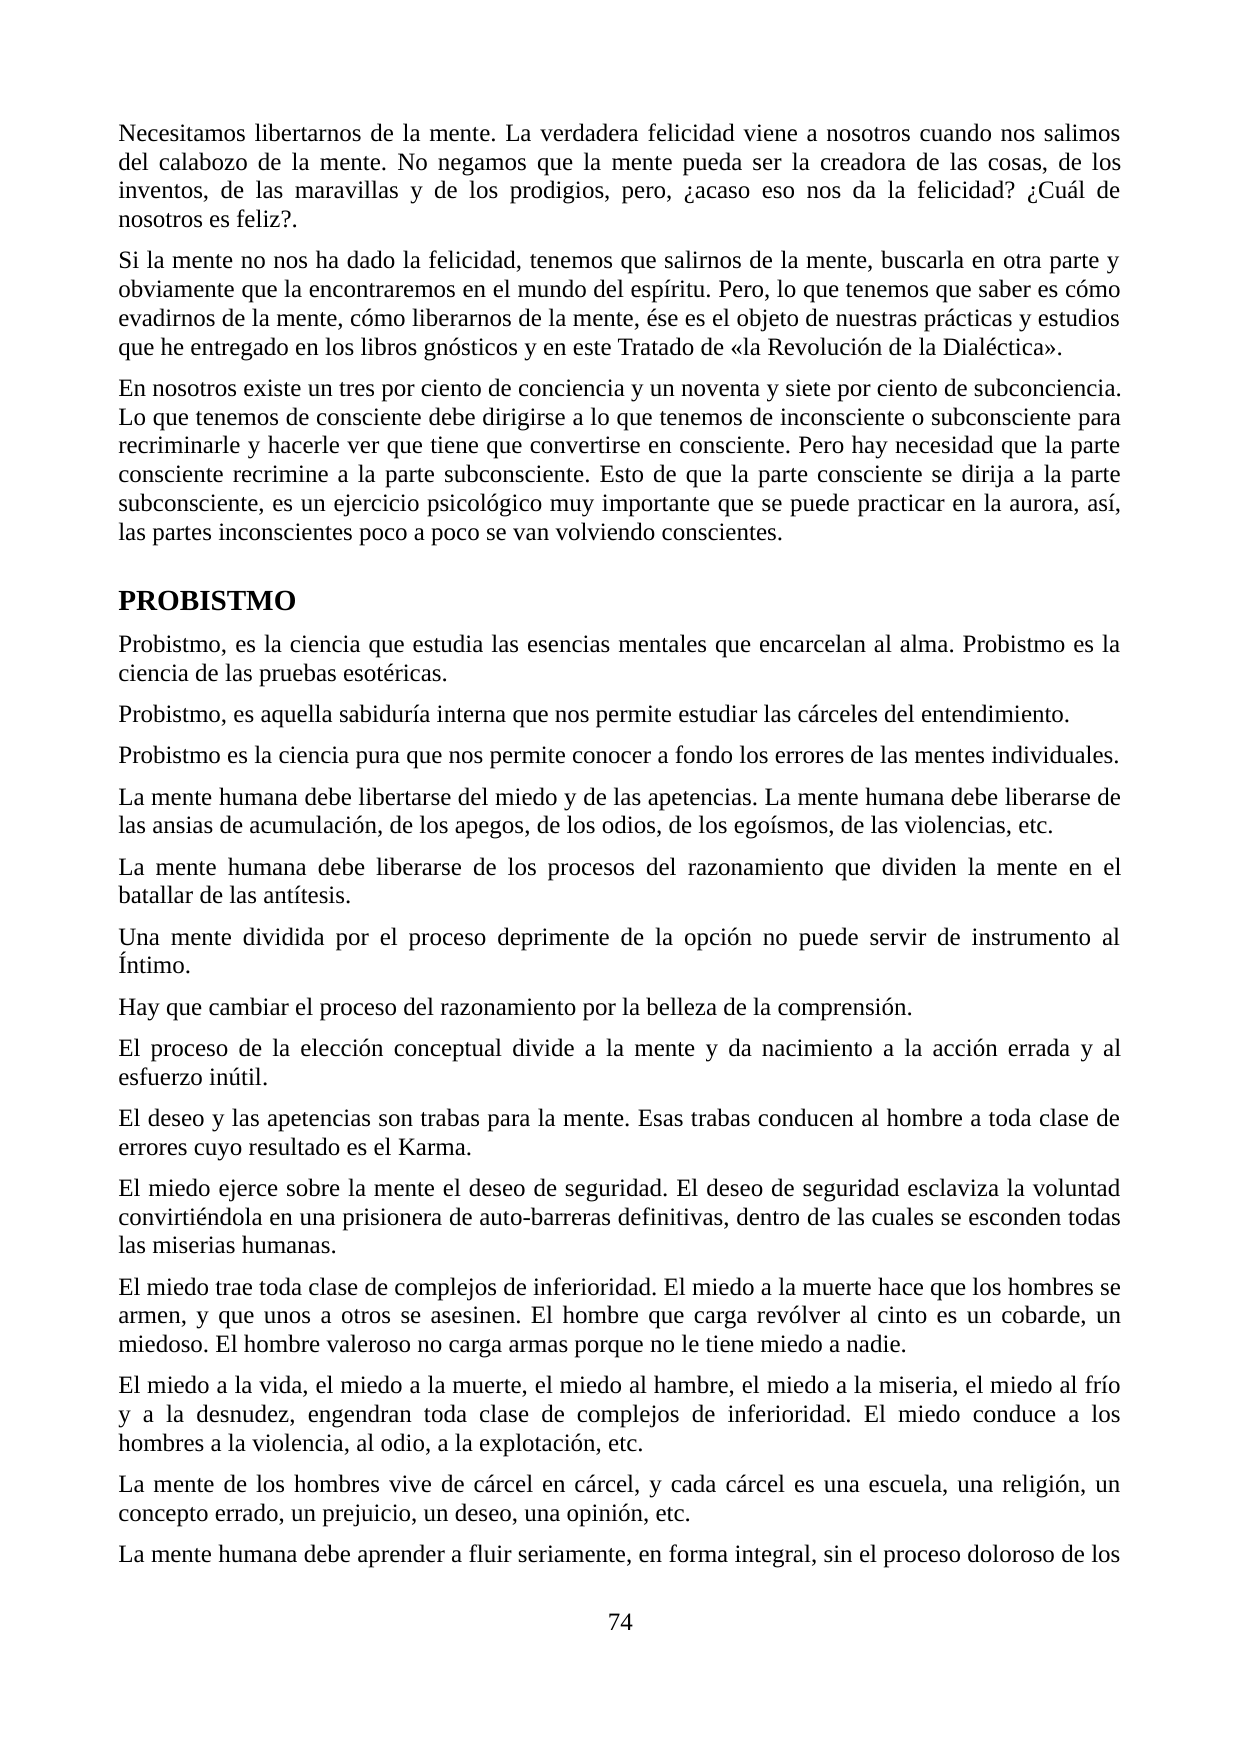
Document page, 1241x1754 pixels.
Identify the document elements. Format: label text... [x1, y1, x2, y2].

text Probistmo es la ciencia pura que nos permite conocer a fondo los errores de las mentes individuales. [118, 740, 1122, 769]
text Hay que cambiar el proceso del razonamiento por la belleza de la comprensión. [118, 992, 1122, 1020]
text El miedo trae toda clase de complejos de inferioridad. El miedo a la muerte hace que los hombres se armen, y que unos a otros se asesinen. El hombre que carga revólver al cinto es un cobarde, un miedoso. El hombre valeroso no carga armas porque no le tiene miedo a nadie. [118, 1272, 1122, 1358]
text La mente humana debe libertarse del miedo y de las apetencias. La mente humana debe liberarse de las ansias de acumulación, de los apegos, de los odios, de los egoísmos, de las violencias, etc. [118, 782, 1122, 839]
subtitle PROBISTMO [118, 583, 1122, 617]
text El proceso de la elección conceptual divide a la mente y da nacimiento a la acción errada y al esfuerzo inútil. [118, 1033, 1122, 1090]
text Si la mente no nos ha dado la felicidad, tenemos que salirnos de la mente, buscarla en otra parte y obviamente que la encontraremos en el mundo del espíritu. Pero, lo que tenemos que saber es cómo evadirnos de la mente, cómo liberarnos de la mente, ése es el objeto de nuestras prácticas y estudios que he entregado en los libros gnósticos y en este Tratado de «la Revolución de la Dialéctica». [118, 246, 1122, 361]
text La mente de los hombres vive de cárcel en cárcel, y cada cárcel es una escuela, una religión, un concepto errado, un prejuicio, un deseo, una opinión, etc. [118, 1469, 1122, 1527]
text En nosotros existe un tres por ciento de conciencia y un noventa y siete por ciento de subconciencia. Lo que tenemos de consciente debe dirigirse a lo que tenemos de inconsciente o subconsciente para recriminarle y hacerle ver que tiene que convertirse en consciente. Pero hay necesidad que la parte consciente recrimine a la parte subconsciente. Esto de que la parte consciente se dirija a la parte subconsciente, es un ejercicio psicológico muy importante que se puede practicar en la aurora, así, las partes inconscientes poco a poco se van volviendo conscientes. [118, 373, 1122, 546]
text Probistmo, es la ciencia que estudia las esencias mentales que encarcelan al alma. Probistmo es la ciencia de las pruebas esotéricas. [118, 629, 1122, 687]
text Una mente dividida por el proceso deprimente de la opción no puede servir de instrumento al Íntimo. [118, 922, 1122, 979]
text El miedo ejerce sobre la mente el deseo de seguridad. El deseo de seguridad esclaviza la voluntad convirtiéndola en una prisionera de auto-barreras definitivas, dentro de las cuales se esconden todas las miserias humanas. [118, 1173, 1122, 1259]
text Probistmo, es aquella sabiduría interna que nos permite estudiar las cárceles del entendimiento. [118, 699, 1122, 728]
text La mente humana debe aprender a fluir seriamente, en forma integral, sin el proceso doloroso de los [118, 1539, 1122, 1568]
text El miedo a la vida, el miedo a la muerte, el miedo al hambre, el miedo a la miseria, el miedo al frío y a la desnudez, engendran toda clase de complejos de inferioridad. El miedo conduce a los hombres a la violencia, al odio, a la explotación, etc. [118, 1370, 1122, 1457]
text La mente humana debe liberarse de los procesos del razonamiento que dividen la mente en el batallar de las antítesis. [118, 852, 1122, 909]
text El deseo y las apetencias son trabas para la mente. Esas trabas conducen al hombre a toda clase de errores cuyo resultado es el Karma. [118, 1103, 1122, 1160]
text Necesitamos libertarnos de la mente. La verdadera felicidad viene a nosotros cuando nos salimos del calabozo de la mente. No negamos que la mente pueda ser la creadora de las cosas, de los inventos, de las maravillas y de los prodigios, pero, ¿acaso eso nos da la felicidad? ¿Cuál de nosotros es feliz?. [118, 118, 1122, 233]
